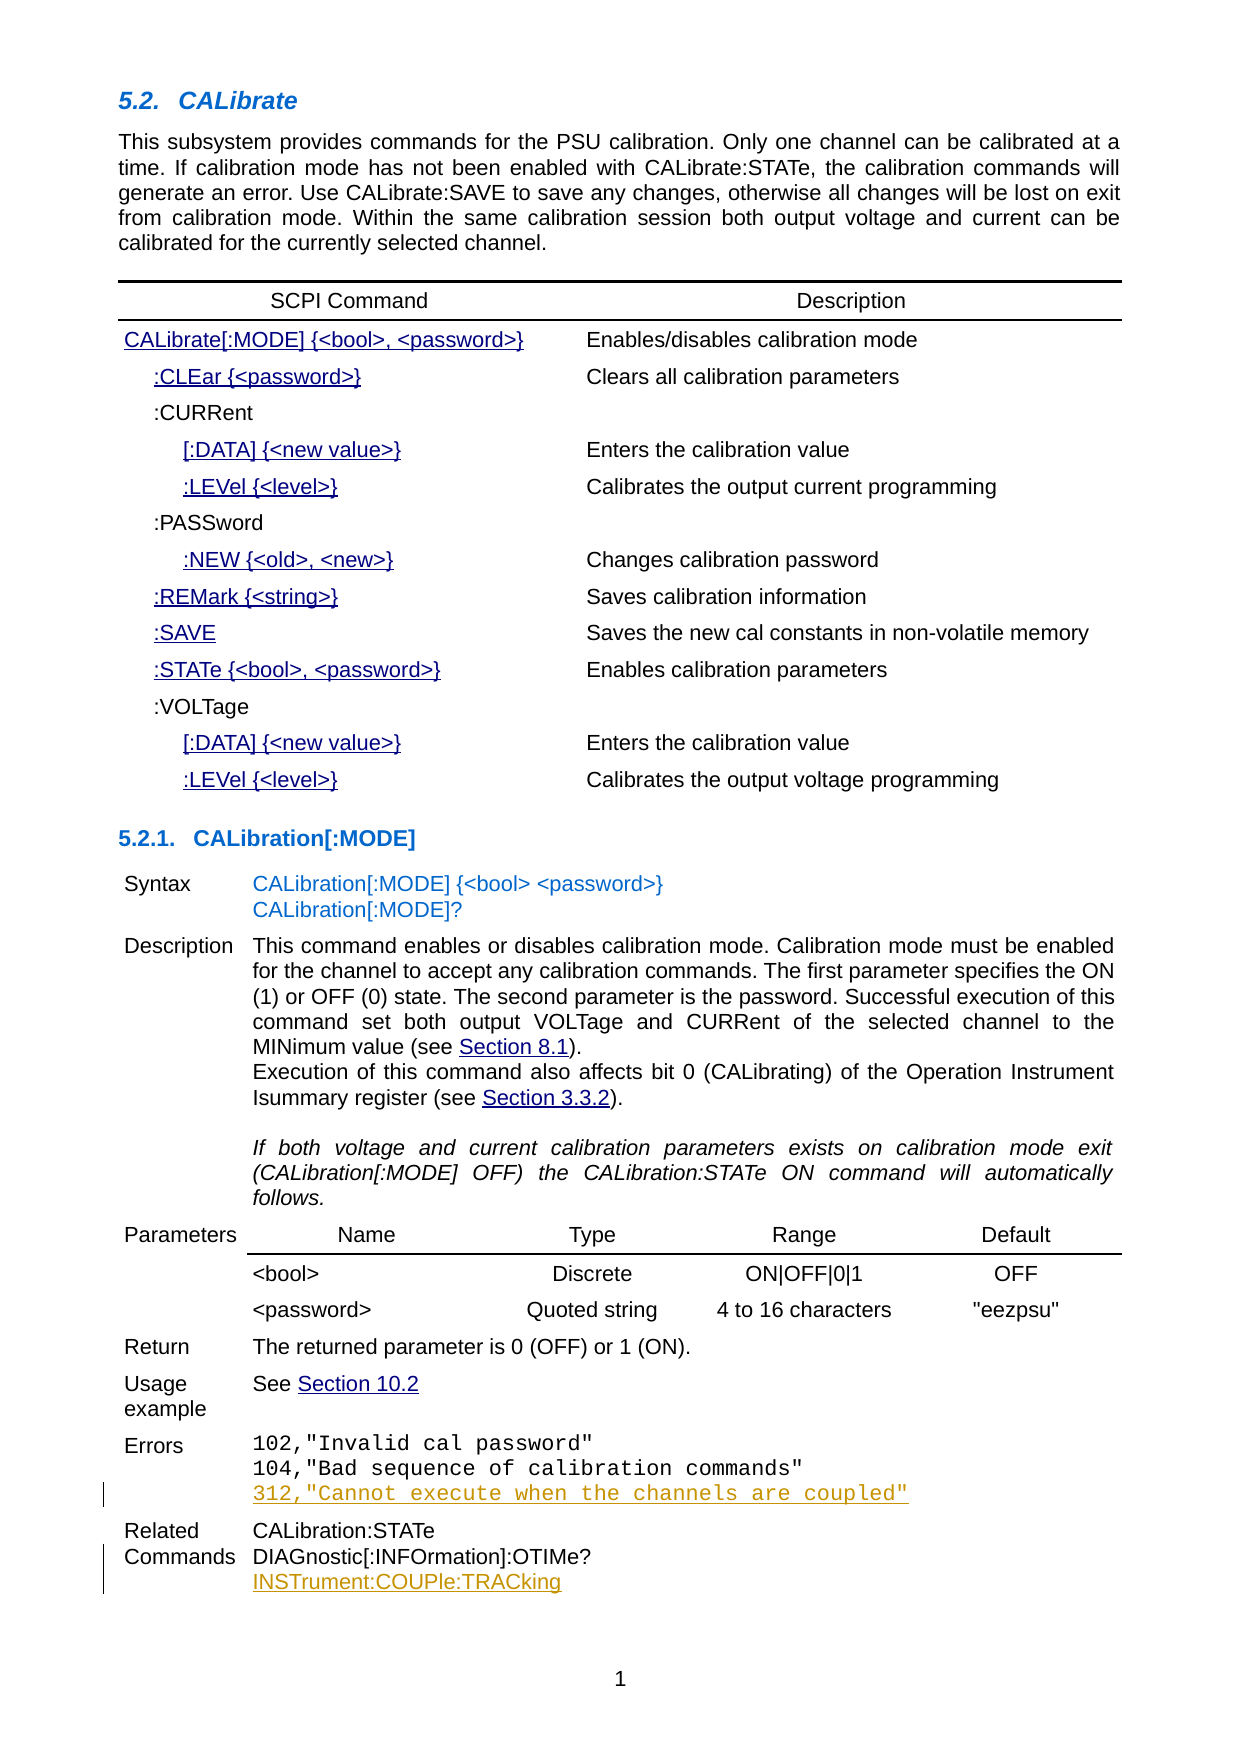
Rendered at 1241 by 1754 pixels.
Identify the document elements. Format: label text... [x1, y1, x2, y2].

table_cell Clears all calibration parameters [580, 358, 1122, 394]
table_cell Enters the calibration value [580, 725, 1122, 761]
table_cell :REMark {<string>} [118, 578, 580, 614]
table_cell Type [486, 1216, 698, 1253]
table_cell Range [698, 1216, 910, 1253]
table_cell See Section 10.2 [247, 1365, 1122, 1427]
table_cell Saves calibration information [580, 578, 1122, 614]
table_cell [:DATA] {<new value>} [118, 431, 580, 468]
table_cell "eezpsu" [910, 1292, 1122, 1328]
table_header Description [580, 283, 1122, 319]
subtitle CALibration[:MODE] [118, 824, 1122, 851]
table_header SCPI Command [118, 283, 580, 319]
table_cell [580, 688, 1122, 724]
table_cell Enters the calibration value [580, 431, 1122, 468]
table_header Syntax [118, 866, 247, 927]
table_cell CALibrate[:MODE] {<bool>, <password>} [118, 321, 580, 358]
subtitle CALibrate [118, 86, 1122, 114]
table_cell ON|OFF|0|1 [698, 1255, 910, 1292]
table_cell OFF [910, 1255, 1122, 1292]
table_cell [580, 395, 1122, 431]
table_cell :CURRent [118, 395, 580, 431]
table_header CALibration[:MODE] {<bool> <password>} CALibration[:MODE]? [247, 866, 1122, 927]
table_cell The returned parameter is 0 (OFF) or 1 (ON). [247, 1328, 1122, 1365]
table_cell Enables calibration parameters [580, 651, 1122, 688]
table_cell This command enables or disables calibration mode. Calibration mode must be enabled for the channel to accept any calibration commands. The first parameter specifies the ON (1) or OFF (0) state. The second parameter is the password. Successful execution of this command set both output VOLTage and CURRent of the selected channel to the MINimum value (see Section 8.1). Execution of this command also affects bit 0 (CALibrating) of the Operation Instrument Isummary register (see Section 3.3.2). If both voltage and current calibration parameters exists on calibration mode exit (CALibration[:MODE] OFF) the CALibration:STATe ON command will automatically follows. [247, 928, 1122, 1216]
table_cell 102,"Invalid cal password" 104,"Bad sequence of calibration commands" 312,"Cannot execute when the channels are coupled" [247, 1427, 1122, 1513]
table_cell 4 to 16 characters [698, 1292, 910, 1328]
table_cell :CLEar {<password>} [118, 358, 580, 394]
table_cell Enables/disables calibration mode [580, 321, 1122, 358]
table_cell :LEVel {<level>} [118, 468, 580, 504]
table_cell Usage example [118, 1365, 247, 1427]
text This subsystem provides commands for the PSU calibration. Only one channel can be calibrated at a time. If calibration mode has not been enabled with CALibrate:STATe, the calibration commands will generate an error. Use CALibrate:SAVE to save any changes, otherwise all changes will be lost on exit from calibration mode. Within the same calibration session both output voltage and current can be calibrated for the currently selected channel. [118, 129, 1122, 255]
table_cell Quoted string [486, 1292, 698, 1328]
table_cell <password> [247, 1292, 486, 1328]
table_cell :STATe {<bool>, <password>} [118, 651, 580, 688]
table_cell :SAVE [118, 615, 580, 651]
table_cell Changes calibration password [580, 541, 1122, 578]
table_cell Errors [118, 1427, 247, 1513]
table_cell :LEVel {<level>} [118, 761, 580, 798]
table_cell :VOLTage [118, 688, 580, 724]
table_cell Parameters [118, 1216, 247, 1292]
table_cell Description [118, 928, 247, 1216]
table_cell [580, 505, 1122, 541]
table_cell CALibration:STATe DIAGnostic[:INFOrmation]:OTIMe? INSTrument:COUPle:TRACking [247, 1513, 1122, 1600]
table_cell Discrete [486, 1255, 698, 1292]
table_cell :NEW {<old>, <new>} [118, 541, 580, 578]
table_cell Saves the new cal constants in non-volatile memory [580, 615, 1122, 651]
table_cell :PASSword [118, 505, 580, 541]
table_cell Name [247, 1216, 486, 1253]
table_cell <bool> [247, 1255, 486, 1292]
table_cell [:DATA] {<new value>} [118, 725, 580, 761]
table_cell Calibrates the output voltage programming [580, 761, 1122, 798]
table_cell Calibrates the output current programming [580, 468, 1122, 504]
table_cell Related Commands [118, 1513, 247, 1600]
table_cell [118, 1292, 247, 1328]
table_cell Return [118, 1328, 247, 1365]
table_cell Default [910, 1216, 1122, 1253]
